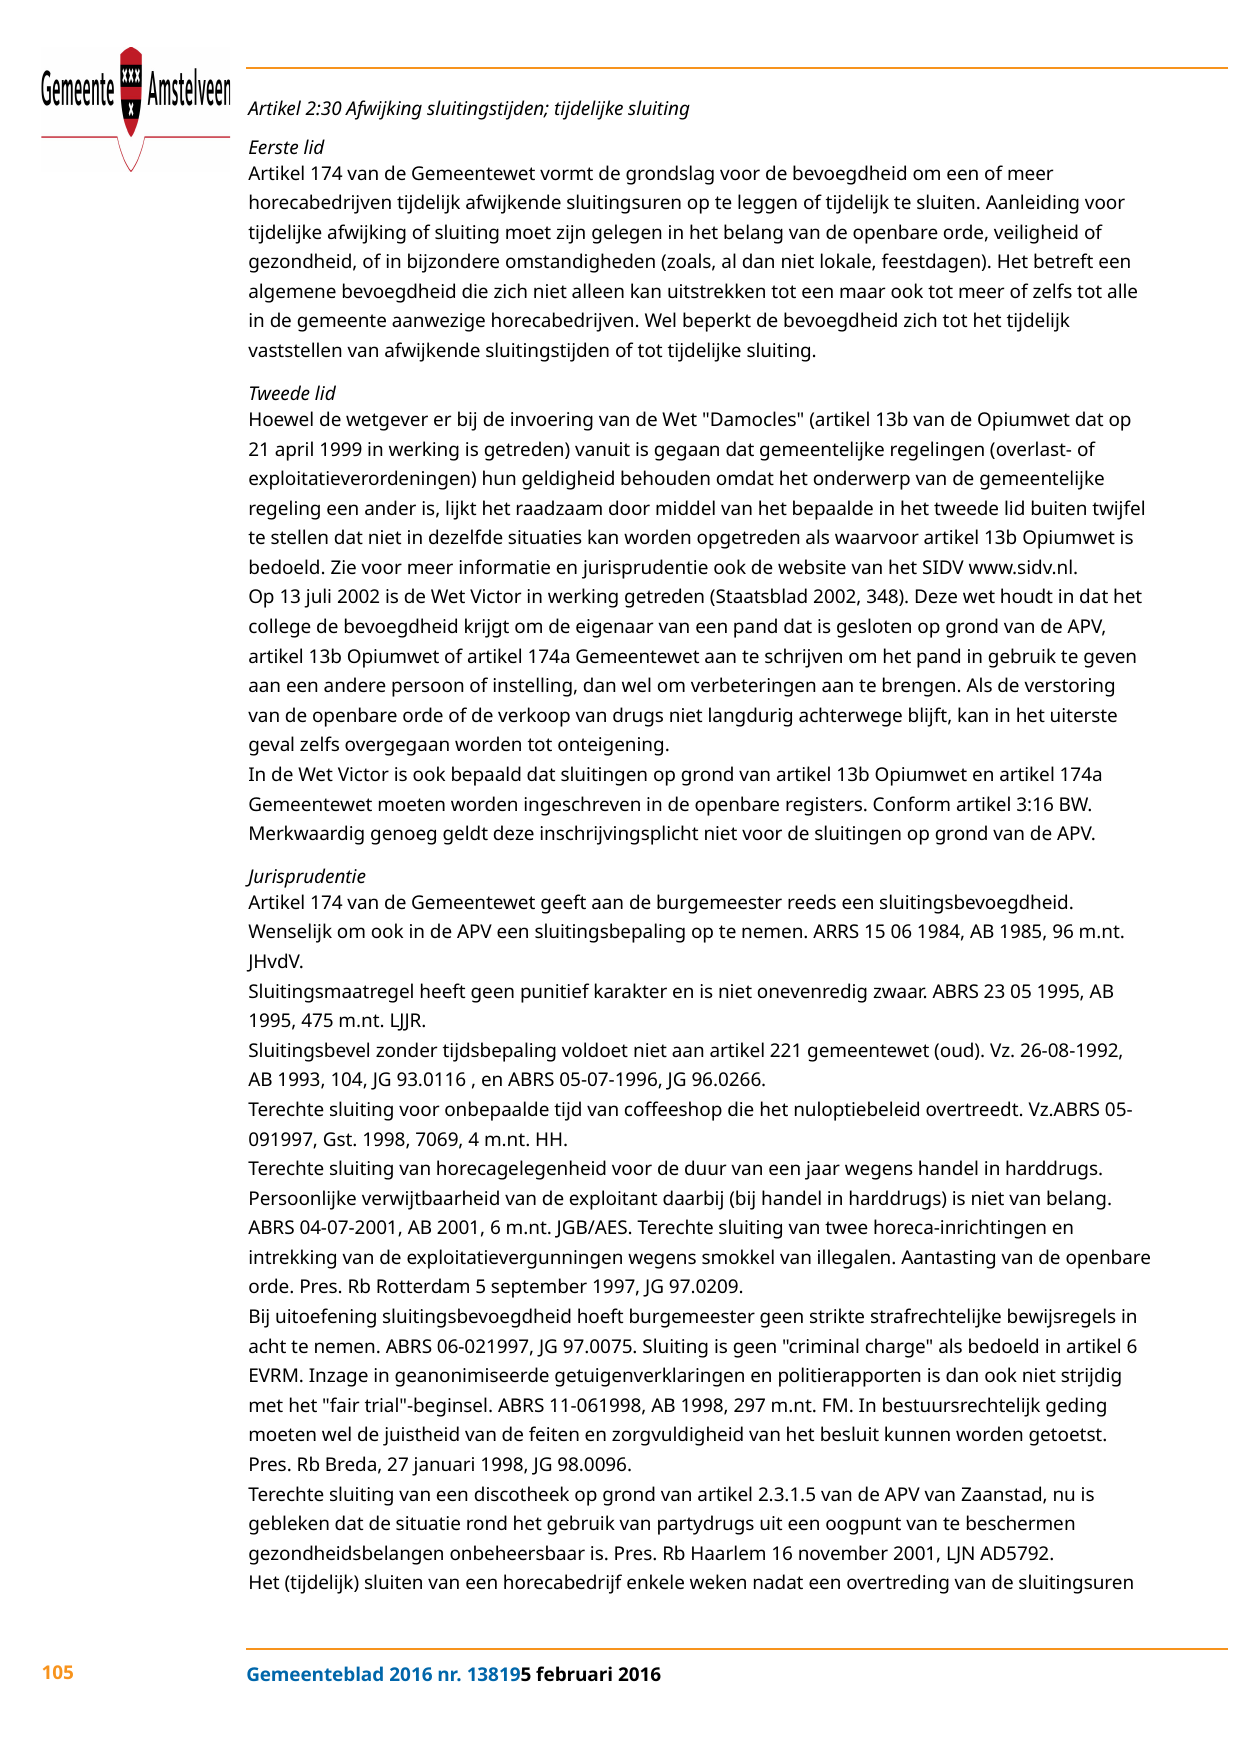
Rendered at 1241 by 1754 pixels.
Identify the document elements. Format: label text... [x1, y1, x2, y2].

text Artikel 174 van de Gemeentewet vormt de grondslag voor de bevoegdheid om een of meer horecabedrijven tijdelijk afwijkende sluitingsuren op te leggen of tijdelijk te sluiten. Aanleiding voor tijdelijke afwijking of sluiting moet zijn gelegen in het belang van de openbare orde, veiligheid of gezondheid, of in bijzondere omstandigheden (zoals, al dan niet lokale, feestdagen). Het betreft een algemene bevoegdheid die zich niet alleen kan uitstrekken tot een maar ook tot meer of zelfs tot alle in de gemeente aanwezige horecabedrijven. Wel beperkt de bevoegdheid zich tot het tijdelijk vaststellen van afwijkende sluitingstijden of tot tijdelijke sluiting. [248, 160, 1152, 363]
text Bij uitoefening sluitingsbevoegdheid hoeft burgemeester geen strikte strafrechtelijke bewijsregels in acht te nemen. ABRS 06-021997, JG 97.0075. Sluiting is geen "criminal charge" als bedoeld in artikel 6 EVRM. Inzage in geanonimiseerde getuigenverklaringen en politierapporten is dan ook niet strijdig met het "fair trial"-beginsel. ABRS 11-061998, AB 1998, 297 m.nt. FM. In bestuursrechtelijk geding moeten wel de juistheid van de feiten en zorgvuldigheid van het besluit kunnen worden getoetst. Pres. Rb Breda, 27 januari 1998, JG 98.0096. [248, 1303, 1152, 1477]
text Op 13 juli 2002 is de Wet Victor in werking getreden (Staatsblad 2002, 348). Deze wet houdt in dat het college de bevoegdheid krijgt om de eigenaar van een pand dat is gesloten op grond van de APV, artikel 13b Opiumwet of artikel 174a Gemeentewet aan te schrijven om het pand in gebruik te geven aan een andere persoon of instelling, dan wel om verbeteringen aan te brengen. Als de verstoring van de openbare orde of de verkoop van drugs niet langdurig achterwege blijft, kan in het uiterste geval zelfs overgegaan worden tot onteigening. [248, 584, 1152, 757]
text Tweede lid [248, 380, 1152, 406]
text In de Wet Victor is ook bepaald dat sluitingen op grond van artikel 13b Opiumwet en artikel 174a Gemeentewet moeten worden ingeschreven in de openbare registers. Conform artikel 3:16 BW. Merkwaardig genoeg geldt deze inschrijvingsplicht niet voor de sluitingen op grond van de APV. [248, 761, 1152, 846]
text Sluitingsmaatregel heeft geen punitief karakter en is niet onevenredig zwaar. ABRS 23 05 1995, AB 1995, 475 m.nt. LJJR. [248, 978, 1152, 1033]
text Terechte sluiting voor onbepaalde tijd van coffeeshop die het nuloptiebeleid overtreedt. Vz.ABRS 05-091997, Gst. 1998, 7069, 4 m.nt. HH. [248, 1096, 1152, 1152]
text Sluitingsbevel zonder tijdsbepaling voldoet niet aan artikel 221 gemeentewet (oud). Vz. 26-08-1992, AB 1993, 104, JG 93.0116 , en ABRS 05-07-1996, JG 96.0266. [248, 1037, 1152, 1092]
picture [41, 47, 231, 172]
text Het (tijdelijk) sluiten van een horecabedrijf enkele weken nadat een overtreding van de sluitingsuren [248, 1569, 1152, 1595]
text Artikel 2:30 Afwijking sluitingstijden; tijdelijke sluiting [248, 95, 1152, 121]
text Jurisprudentie [248, 863, 1152, 889]
text Artikel 174 van de Gemeentewet geeft aan de burgemeester reeds een sluitingsbevoegdheid. Wenselijk om ook in de APV een sluitingsbepaling op te nemen. ARRS 15 06 1984, AB 1985, 96 m.nt. JHvdV. [248, 889, 1152, 974]
text Terechte sluiting van een discotheek op grond van artikel 2.3.1.5 van de APV van Zaanstad, nu is gebleken dat de situatie rond het gebruik van partydrugs uit een oogpunt van te beschermen gezondheidsbelangen onbeheersbaar is. Pres. Rb Haarlem 16 november 2001, LJN AD5792. [248, 1481, 1152, 1566]
text Hoewel de wetgever er bij de invoering van de Wet "Damocles" (artikel 13b van de Opiumwet dat op 21 april 1999 in werking is getreden) vanuit is gegaan dat gemeentelijke regelingen (overlast- of exploitatieverordeningen) hun geldigheid behouden omdat het onderwerp van de gemeentelijke regeling een ander is, lijkt het raadzaam door middel van het bepaalde in het tweede lid buiten twijfel te stellen dat niet in dezelfde situaties kan worden opgetreden als waarvoor artikel 13b Opiumwet is bedoeld. Zie voor meer informatie en jurisprudentie ook de website van het SIDV www.sidv.nl. [248, 406, 1152, 580]
text Terechte sluiting van horecagelegenheid voor de duur van een jaar wegens handel in harddrugs. Persoonlijke verwijtbaarheid van de exploitant daarbij (bij handel in harddrugs) is niet van belang. ABRS 04-07-2001, AB 2001, 6 m.nt. JGB/AES. Terechte sluiting van twee horeca-inrichtingen en intrekking van de exploitatievergunningen wegens smokkel van illegalen. Aantasting van de openbare orde. Pres. Rb Rotterdam 5 september 1997, JG 97.0209. [248, 1155, 1152, 1299]
text Eerste lid [248, 134, 1152, 160]
